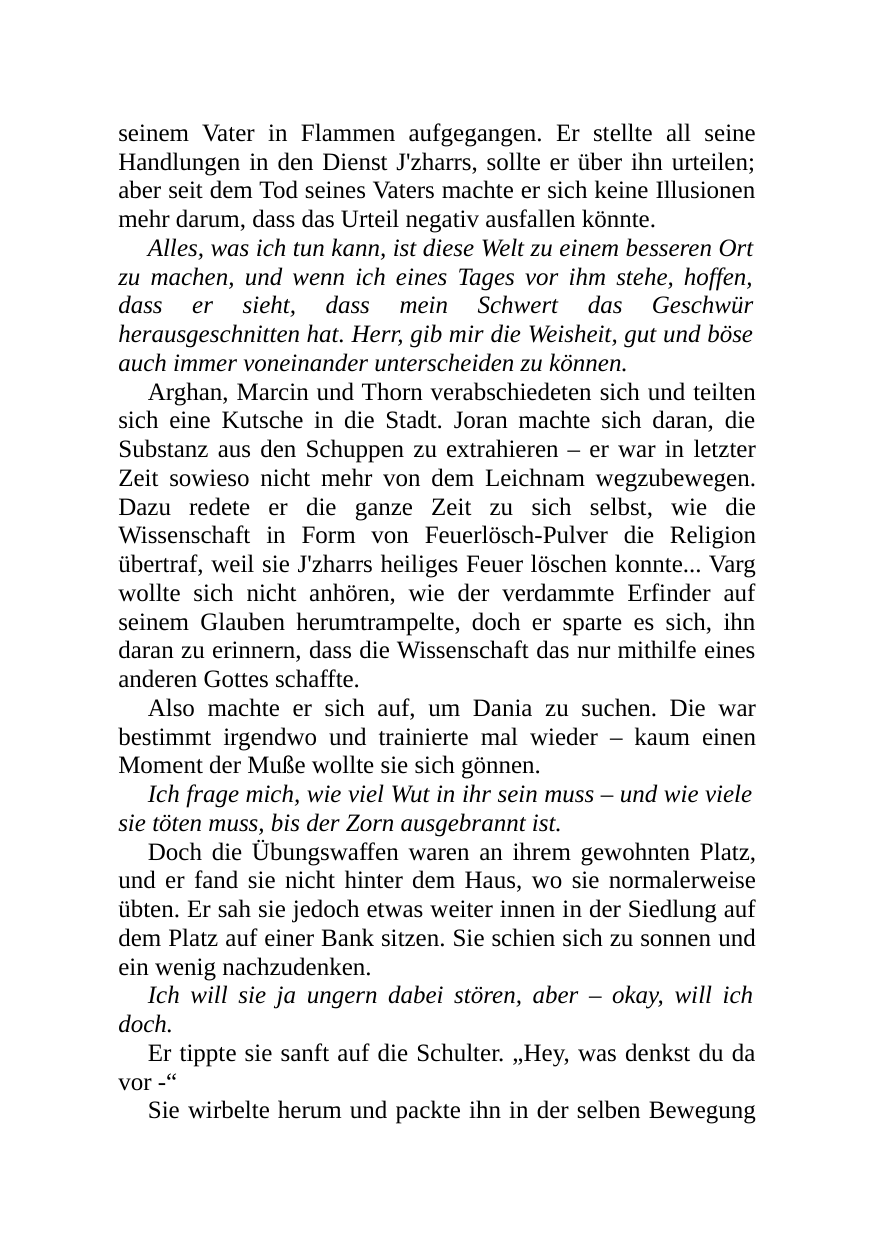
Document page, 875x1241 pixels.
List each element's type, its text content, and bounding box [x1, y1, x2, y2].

text seinem Vater in Flammen aufgegangen. Er stellte all seine Handlungen in den Dienst J'zharrs, sollte er über ihn urteilen; aber seit dem Tod seines Vaters machte er sich keine Illusionen mehr darum, dass das Urteil negativ ausfallen könnte. [118, 118, 756, 233]
text Doch die Übungswaffen waren an ihrem gewohnten Platz, und er fand sie nicht hinter dem Haus, wo sie normalerweise übten. Er sah sie jedoch etwas weiter innen in der Siedlung auf dem Platz auf einer Bank sitzen. Sie schien sich zu sonnen und ein wenig nachzudenken. [118, 837, 756, 981]
text Also machte er sich auf, um Dania zu suchen. Die war bestimmt irgendwo und trainierte mal wieder – kaum einen Moment der Muße wollte sie sich gönnen. [118, 693, 756, 779]
text Ich will sie ja ungern dabei stören, aber – okay, will ich doch. [118, 981, 756, 1038]
text Arghan, Marcin und Thorn verabschiedeten sich und teilten sich eine Kutsche in die Stadt. Joran machte sich daran, die Substanz aus den Schuppen zu extrahieren – er war in letzter Zeit sowieso nicht mehr von dem Leichnam wegzubewegen. Dazu redete er die ganze Zeit zu sich selbst, wie die Wissenschaft in Form von Feuerlösch-Pulver die Religion übertraf, weil sie J'zharrs heiliges Feuer löschen konnte... Varg wollte sich nicht anhören, wie der verdammte Erfinder auf seinem Glauben herumtrampelte, doch er sparte es sich, ihn daran zu erinnern, dass die Wissenschaft das nur mithilfe eines anderen Gottes schaffte. [118, 377, 756, 693]
text Ich frage mich, wie viel Wut in ihr sein muss – und wie viele sie töten muss, bis der Zorn ausgebrannt ist. [118, 779, 756, 837]
text Alles, was ich tun kann, ist diese Welt zu einem besseren Ort zu machen, und wenn ich eines Tages vor ihm stehe, hoffen, dass er sieht, dass mein Schwert das Geschwür herausgeschnitten hat. Herr, gib mir die Weisheit, gut und böse auch immer voneinander unterscheiden zu können. [118, 233, 756, 377]
text Sie wirbelte herum und packte ihn in der selben Bewegung [118, 1096, 756, 1124]
text Er tippte sie sanft auf die Schulter. „Hey, was denkst du da vor -“ [118, 1038, 756, 1096]
